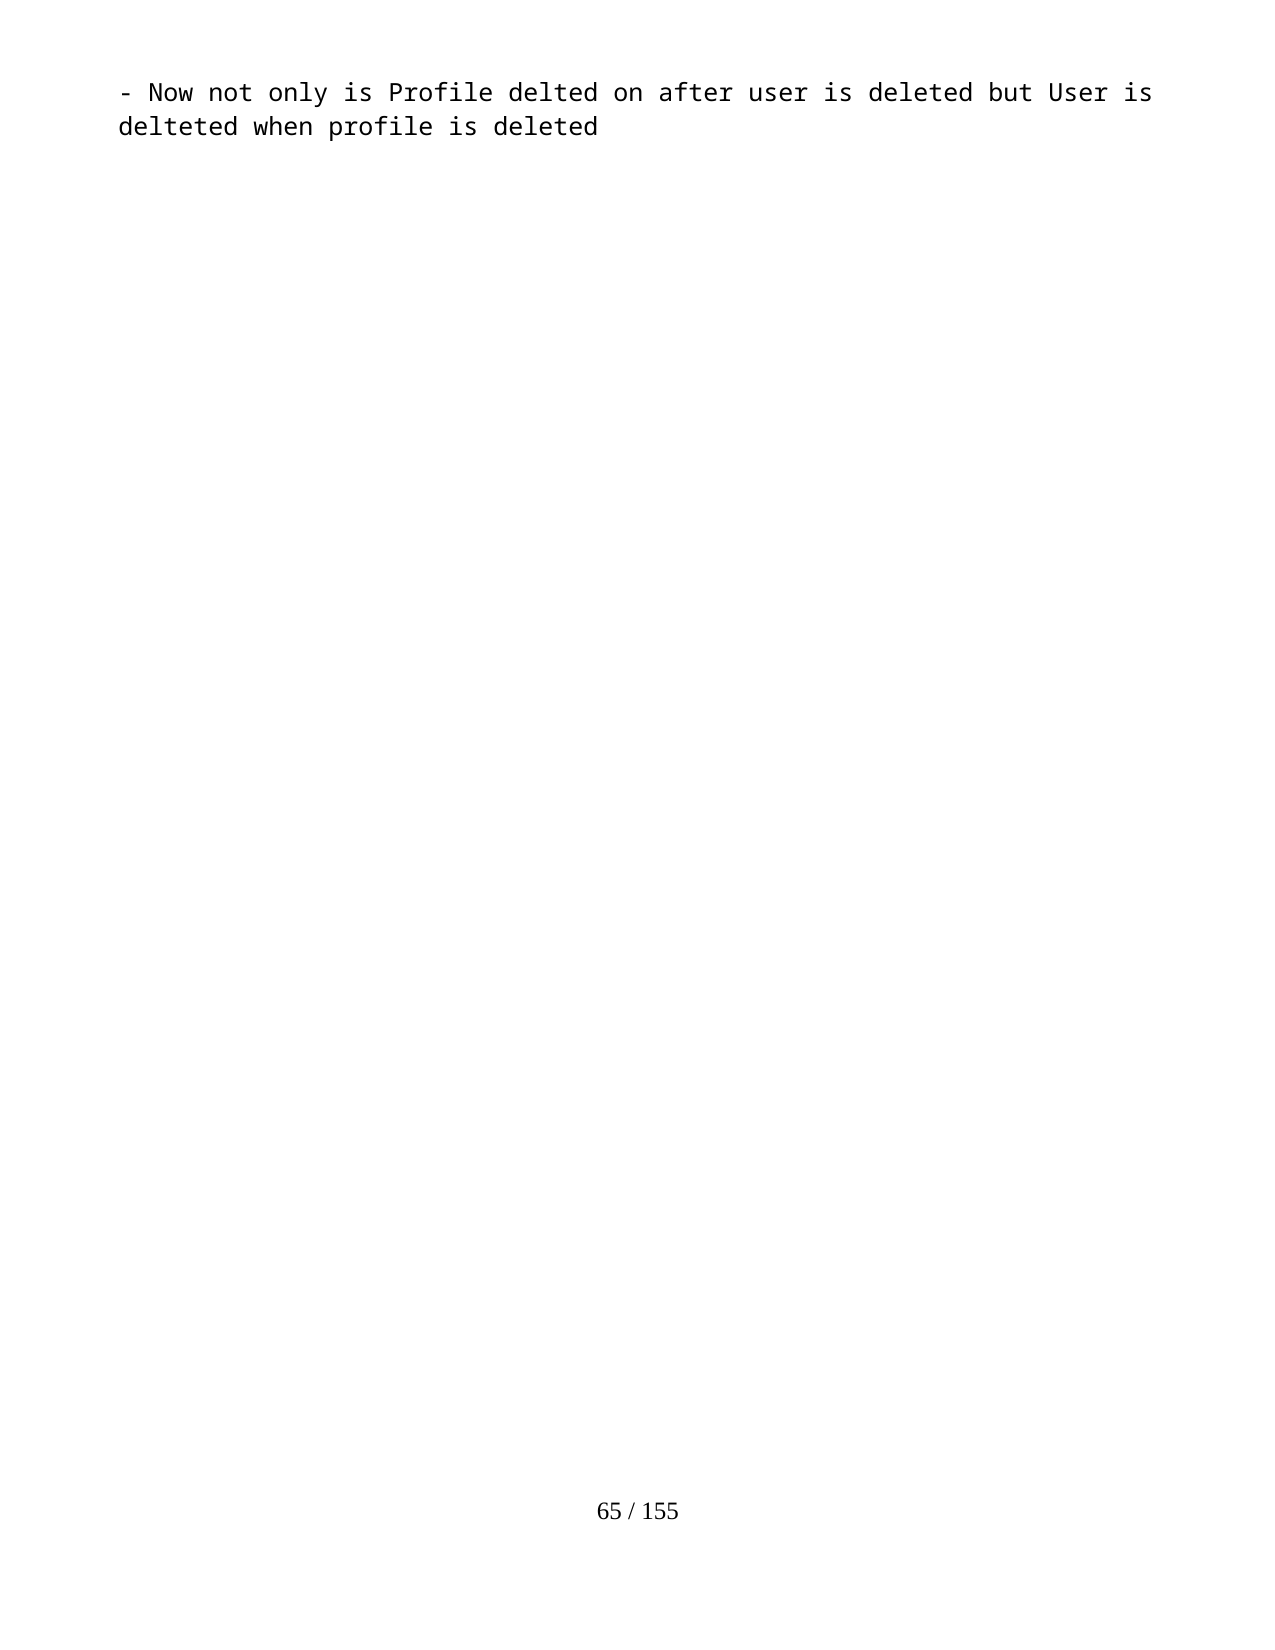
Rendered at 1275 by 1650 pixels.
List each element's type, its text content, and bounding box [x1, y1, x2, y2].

text - Now not only is Profile delted on after user is deleted but User is delteted when profile is deleted [118, 75, 1157, 143]
